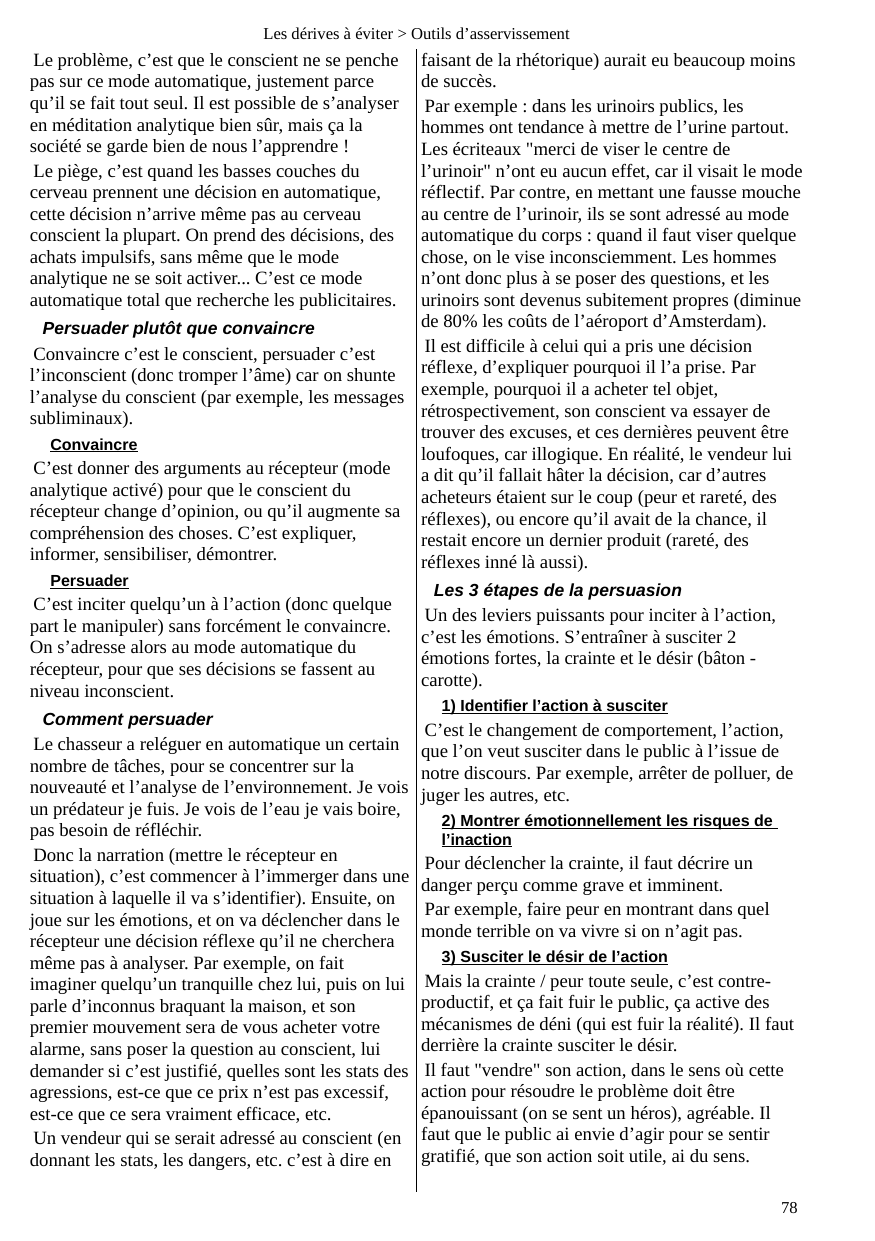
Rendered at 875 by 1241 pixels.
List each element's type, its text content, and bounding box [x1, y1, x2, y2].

text Le piège, c’est quand les basses couches du cerveau prennent une décision en automatique, cette décision n’arrive même pas au cerveau conscient la plupart. On prend des décisions, des achats impulsifs, sans même que le mode analytique ne se soit activer... C’est ce mode automatique total que recherche les publicitaires. [29, 159, 412, 310]
text Il faut "vendre" son action, dans le sens où cette action pour résoudre le problème doit être épanouissant (on se sent un héros), agréable. Il faut que le public ai envie d’agir pour se sentir gratifié, que son action soit utile, ai du sens. [421, 1059, 803, 1166]
text Par exemple : dans les urinoirs publics, les hommes ont tendance à mettre de l’urine partout. Les écriteaux "merci de viser le centre de l’urinoir" n’ont eu aucun effet, car il visait le mode réflectif. Par contre, en mettant une fausse mouche au centre de l’urinoir, ils se sont adressé au mode automatique du corps : quand il faut viser quelque chose, on le vise inconsciemment. Les hommes n’ont donc plus à se poser des questions, et les urinoirs sont devenus subitement propres (diminue de 80% les coûts de l’aéroport d’Amsterdam). [421, 95, 803, 332]
text Il est difficile à celui qui a pris une décision réflexe, d’expliquer pourquoi il l’a prise. Par exemple, pourquoi il a acheter tel objet, rétrospectivement, son conscient va essayer de trouver des excuses, et ces dernières peuvent être loufoques, car illogique. En réalité, le vendeur lui a dit qu’il fallait hâter la décision, car d’autres acheteurs étaient sur le coup (peur et rareté, des réflexes), ou encore qu’il avait de la chance, il restait encore un dernier produit (rareté, des réflexes inné là aussi). [421, 335, 803, 572]
text Convaincre c’est le conscient, persuader c’est l’inconscient (donc tromper l’âme) car on shunte l’analyse du conscient (par exemple, les messages subliminaux). [29, 342, 412, 429]
text Le chasseur a reléguer en automatique un certain nombre de tâches, pour se concentrer sur la nouveauté et l’analyse de l’environnement. Je vois un prédateur je fuis. Je vois de l’eau je vais boire, pas besoin de réfléchir. [29, 733, 412, 841]
text C’est le changement de comportement, l’action, que l’on veut susciter dans le public à l’issue de notre discours. Par exemple, arrêter de polluer, de juger les autres, etc. [421, 719, 803, 805]
text Un des leviers puissants pour inciter à l’action, c’est les émotions. S’entraîner à susciter 2 émotions fortes, la crainte et le désir (bâton - carotte). [421, 604, 803, 690]
subtitle Persuader plutôt que convaincre [42, 318, 412, 338]
text Un vendeur qui se serait adressé au conscient (en donnant les stats, les dangers, etc. c’est à dire en [29, 1127, 412, 1170]
subtitle 3) Susciter le désir de l’action [441, 947, 803, 966]
subtitle Comment persuader [42, 709, 412, 729]
text Le problème, c’est que le conscient ne se penche pas sur ce mode automatique, justement parce qu’il se fait tout seul. Il est possible de s’analyser en méditation analytique bien sûr, mais ça la société se garde bien de nous l’apprendre ! [29, 49, 412, 157]
text Pour déclencher la crainte, il faut décrire un danger perçu comme grave et imminent. [421, 852, 803, 895]
text Mais la crainte / peur toute seule, c’est contre-productif, et ça fait fuir le public, ça active des mécanismes de déni (qui est fuir la réalité). Il faut derrière la crainte susciter le désir. [421, 969, 803, 1056]
subtitle Les 3 étapes de la persuasion [434, 580, 803, 600]
text C’est inciter quelqu’un à l’action (donc quelque part le manipuler) sans forcément le convaincre. On s’adresse alors au mode automatique du récepteur, pour que ses décisions se fassent au niveau inconscient. [29, 593, 412, 701]
text faisant de la rhétorique) aurait eu beaucoup moins de succès. [421, 49, 803, 92]
text Par exemple, faire peur en montrant dans quel monde terrible on va vivre si on n’agit pas. [421, 898, 803, 941]
subtitle 1) Identifier l’action à susciter [441, 697, 803, 715]
text C’est donner des arguments au récepteur (mode analytique activé) pour que le conscient du récepteur change d’opinion, ou qu’il augmente sa compréhension des choses. C’est expliquer, informer, sensibiliser, démontrer. [29, 457, 412, 565]
subtitle Convaincre [50, 435, 412, 453]
text Donc la narration (mettre le récepteur en situation), c’est commencer à l’immerger dans une situation à laquelle il va s’identifier). Ensuite, on joue sur les émotions, et on va déclencher dans le récepteur une décision réflexe qu’il ne cherchera même pas à analyser. Par exemple, on fait imaginer quelqu’un tranquille chez lui, puis on lui parle d’inconnus braquant la maison, et son premier mouvement sera de vous acheter votre alarme, sans poser la question au conscient, lui demander si c’est justifié, quelles sont les stats des agressions, est-ce que ce prix n’est pas excessif, est-ce que ce sera vraiment efficace, etc. [29, 844, 412, 1124]
subtitle Persuader [50, 571, 412, 590]
subtitle 2) Montrer émotionnellement les risques de l’inaction [441, 811, 803, 848]
